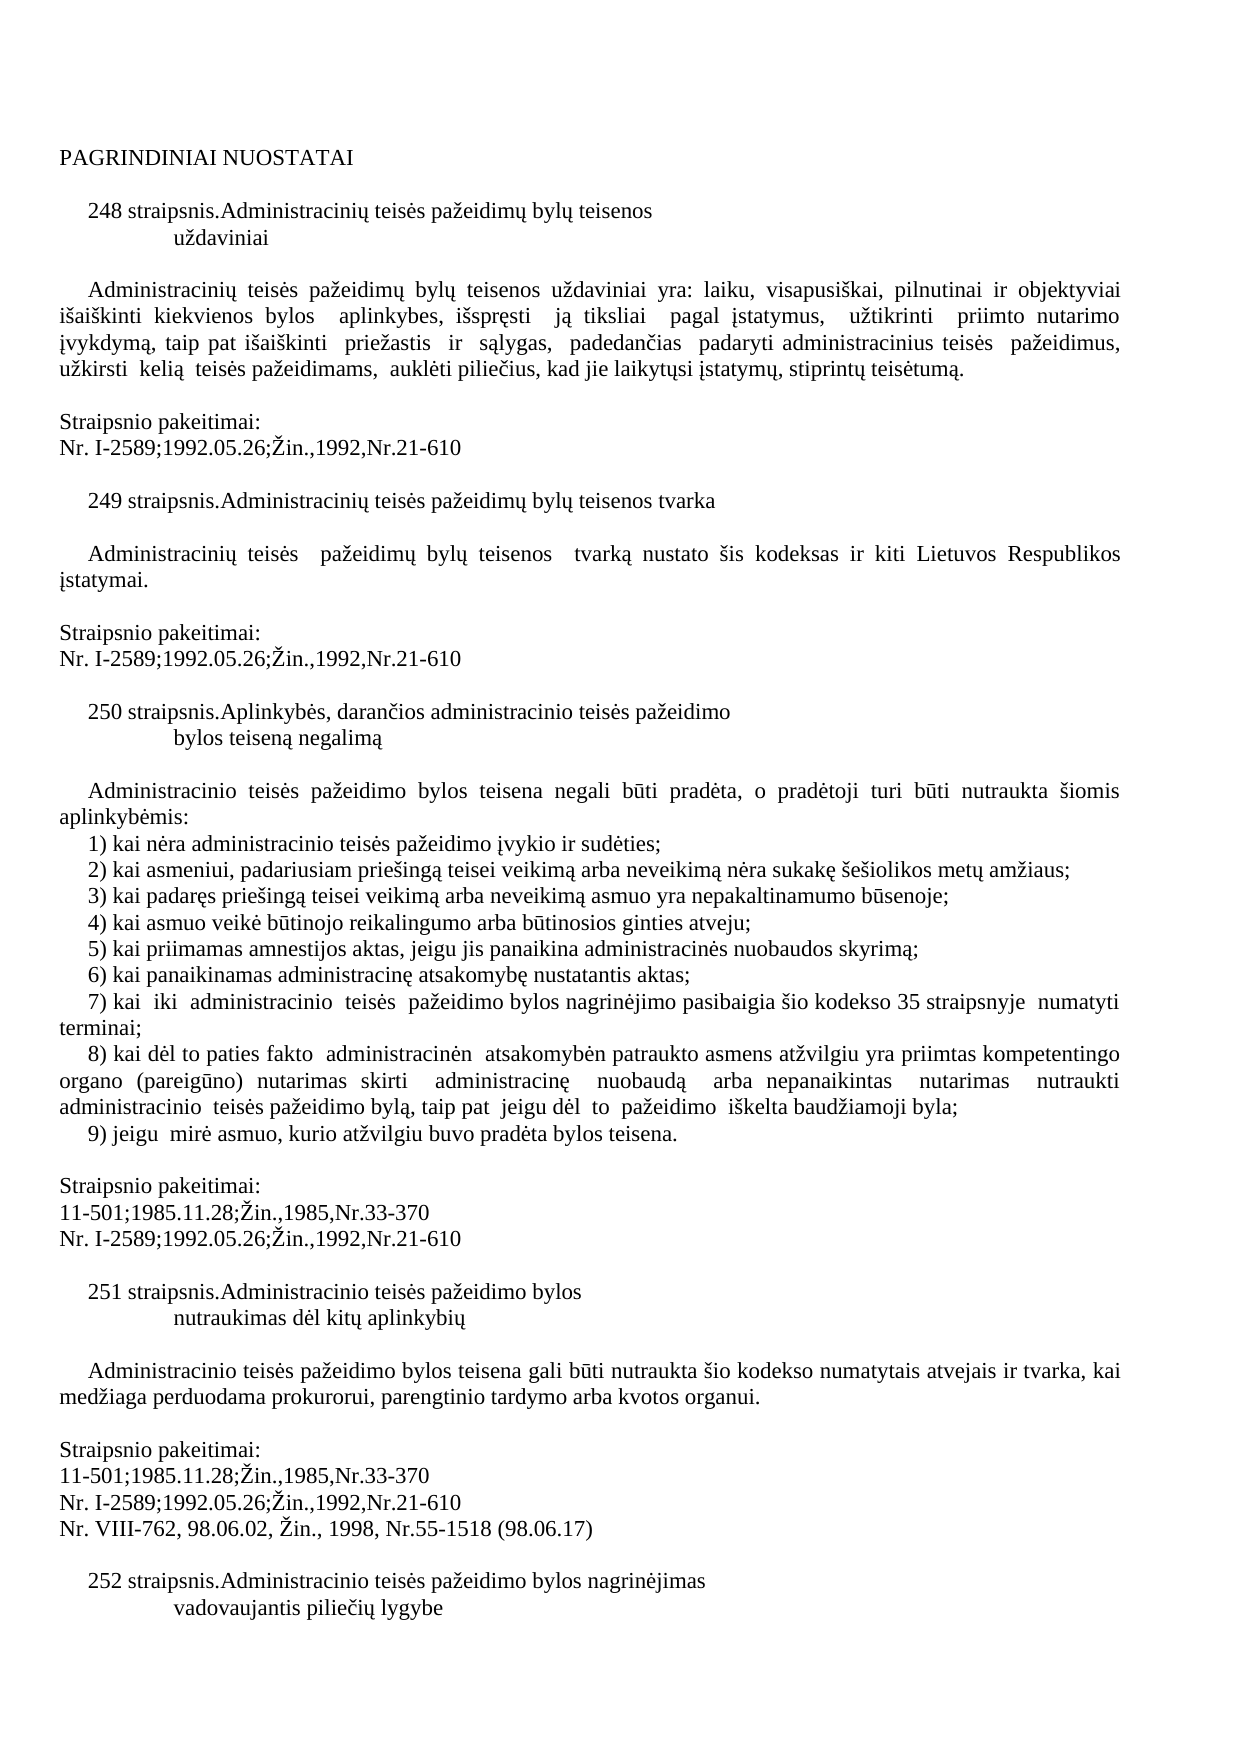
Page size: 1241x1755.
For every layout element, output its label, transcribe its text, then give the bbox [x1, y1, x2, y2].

text Straipsnio pakeitimai: [59, 1172, 1122, 1199]
text bylos teiseną negalimą [59, 724, 1122, 751]
text 5) kai priimamas amnestijos aktas, jeigu jis panaikina administracinės nuobaudos skyrimą; [59, 935, 1122, 961]
text Administracinių teisės pažeidimų bylų teisenos uždaviniai yra: laiku, visapusiškai, pilnutinai ir objektyviai išaiškinti kiekvienos bylos aplinkybes, išspręsti ją tiksliai pagal įstatymus, užtikrinti priimto nutarimo įvykdymą, taip pat išaiškinti priežastis ir sąlygas, padedančias padaryti administracinius teisės pažeidimus, užkirsti kelią teisės pažeidimams, auklėti piliečius, kad jie laikytųsi įstatymų, stiprintų teisėtumą. [59, 276, 1122, 382]
text 7) kai iki administracinio teisės pažeidimo bylos nagrinėjimo pasibaigia šio kodekso 35 straipsnyje numatyti terminai; [59, 988, 1122, 1041]
text 8) kai dėl to paties fakto administracinėn atsakomybėn patraukto asmens atžvilgiu yra priimtas kompetentingo organo (pareigūno) nutarimas skirti administracinę nuobaudą arba nepanaikintas nutarimas nutraukti administracinio teisės pažeidimo bylą, taip pat jeigu dėl to pažeidimo iškelta baudžiamoji byla; [59, 1041, 1122, 1119]
text PAGRINDINIAI NUOSTATAI [59, 144, 1122, 171]
text nutraukimas dėl kitų aplinkybių [59, 1304, 1122, 1330]
text 2) kai asmeniui, padariusiam priešingą teisei veikimą arba neveikimą nėra sukakę šešiolikos metų amžiaus; [59, 856, 1122, 882]
text 251 straipsnis.Administracinio teisės pažeidimo bylos [59, 1278, 1122, 1304]
text uždaviniai [59, 223, 1122, 250]
text Straipsnio pakeitimai: [59, 408, 1122, 434]
text 252 straipsnis.Administracinio teisės pažeidimo bylos nagrinėjimas [59, 1568, 1122, 1594]
text Nr. I-2589;1992.05.26;Žin.,1992,Nr.21-610 [59, 1488, 1122, 1515]
text vadovaujantis piliečių lygybe [59, 1594, 1122, 1620]
text Administracinių teisės pažeidimų bylų teisenos tvarką nustato šis kodeksas ir kiti Lietuvos Respublikos įstatymai. [59, 540, 1122, 592]
text 6) kai panaikinamas administracinę atsakomybę nustatantis aktas; [59, 961, 1122, 988]
text Nr. I-2589;1992.05.26;Žin.,1992,Nr.21-610 [59, 1225, 1122, 1251]
text Administracinio teisės pažeidimo bylos teisena gali būti nutraukta šio kodekso numatytais atvejais ir tvarka, kai medžiaga perduodama prokurorui, parengtinio tardymo arba kvotos organui. [59, 1357, 1122, 1409]
text 11-501;1985.11.28;Žin.,1985,Nr.33-370 [59, 1462, 1122, 1488]
text Administracinio teisės pažeidimo bylos teisena negali būti pradėta, o pradėtoji turi būti nutraukta šiomis aplinkybėmis: [59, 777, 1122, 830]
text 4) kai asmuo veikė būtinojo reikalingumo arba būtinosios ginties atveju; [59, 909, 1122, 935]
text Straipsnio pakeitimai: [59, 1436, 1122, 1462]
text 3) kai padaręs priešingą teisei veikimą arba neveikimą asmuo yra nepakaltinamumo būsenoje; [59, 882, 1122, 909]
text 1) kai nėra administracinio teisės pažeidimo įvykio ir sudėties; [59, 830, 1122, 856]
text Straipsnio pakeitimai: [59, 619, 1122, 645]
text Nr. I-2589;1992.05.26;Žin.,1992,Nr.21-610 [59, 434, 1122, 461]
text 249 straipsnis.Administracinių teisės pažeidimų bylų teisenos tvarka [59, 487, 1122, 513]
text Nr. VIII-762, 98.06.02, Žin., 1998, Nr.55-1518 (98.06.17) [59, 1515, 1122, 1541]
text Nr. I-2589;1992.05.26;Žin.,1992,Nr.21-610 [59, 645, 1122, 672]
text 248 straipsnis.Administracinių teisės pažeidimų bylų teisenos [59, 197, 1122, 223]
text 11-501;1985.11.28;Žin.,1985,Nr.33-370 [59, 1199, 1122, 1225]
text 9) jeigu mirė asmuo, kurio atžvilgiu buvo pradėta bylos teisena. [59, 1119, 1122, 1146]
text 250 straipsnis.Aplinkybės, darančios administracinio teisės pažeidimo [59, 698, 1122, 724]
